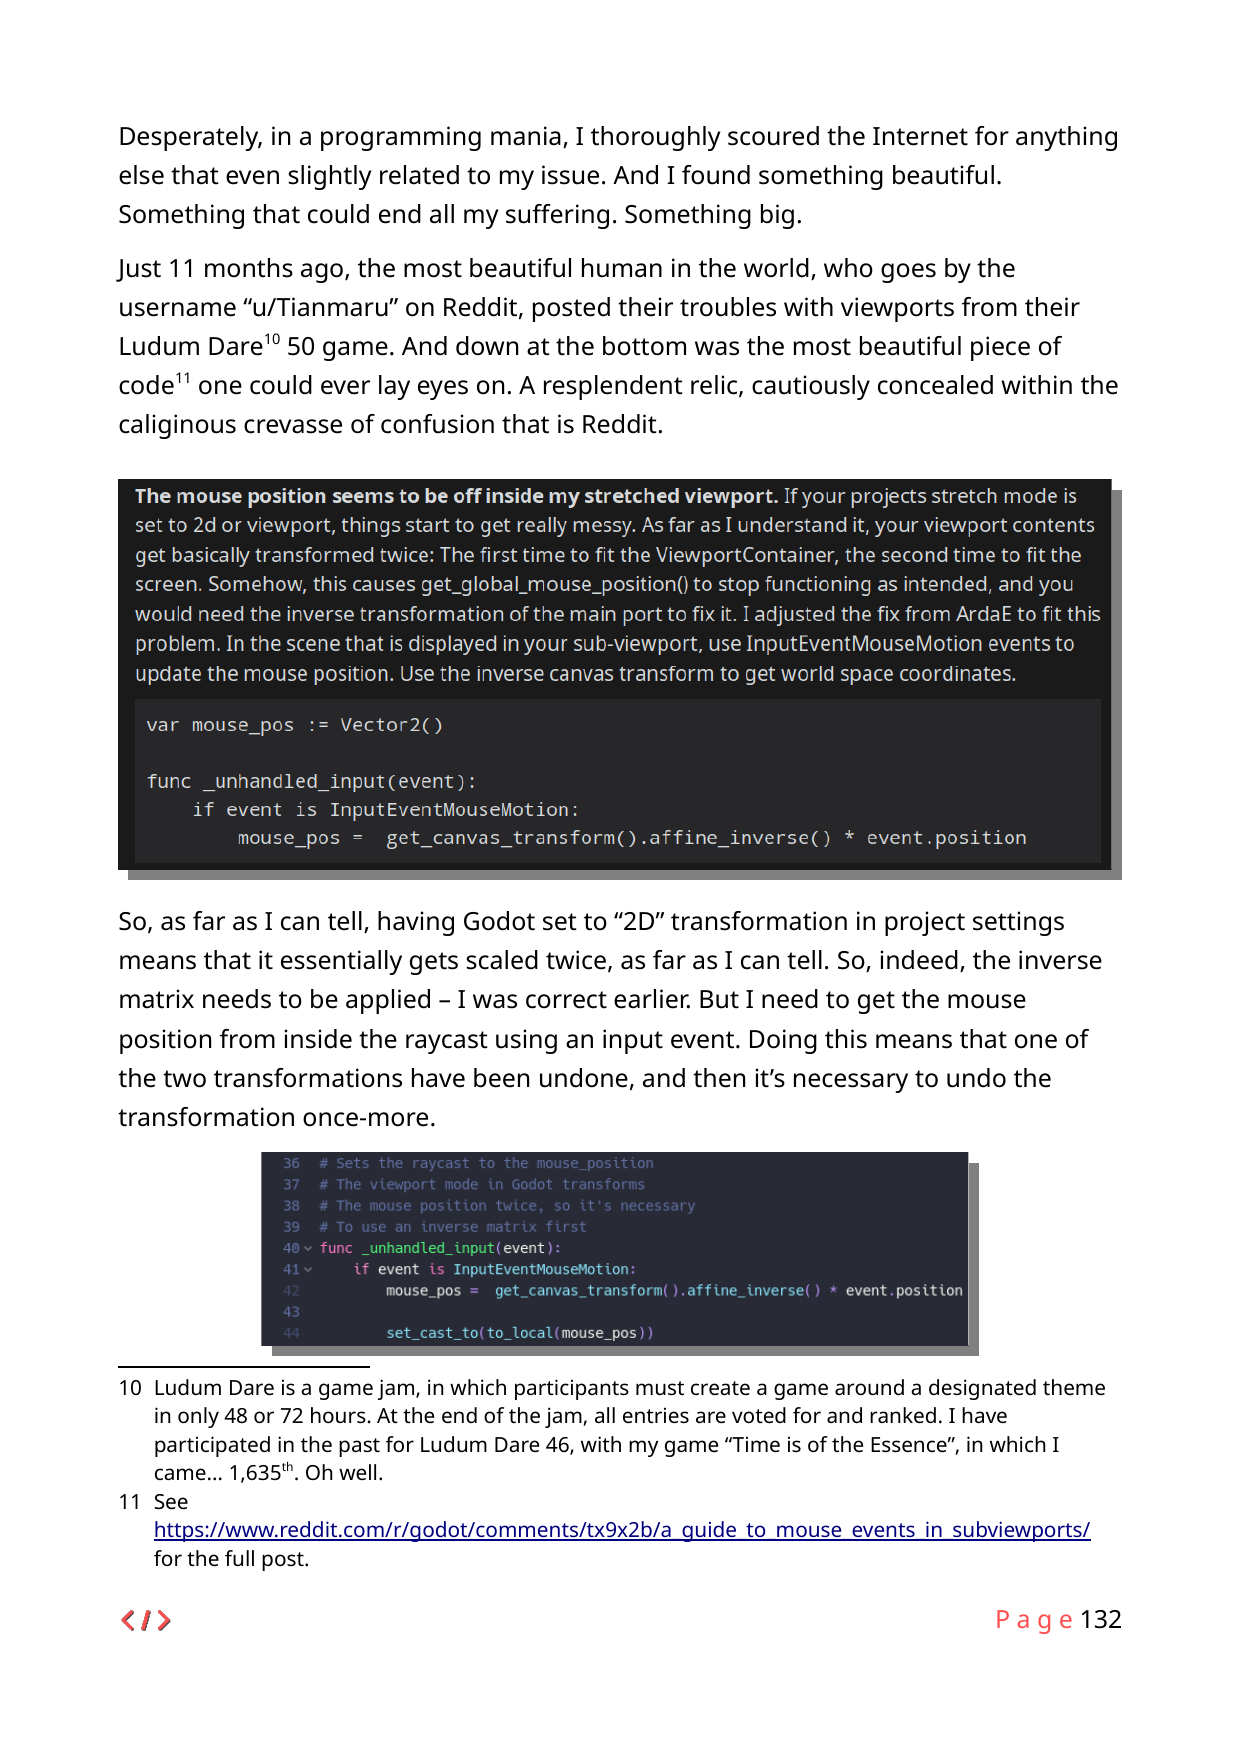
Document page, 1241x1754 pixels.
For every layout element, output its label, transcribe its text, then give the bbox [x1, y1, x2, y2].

picture [116, 1591, 175, 1649]
text See https://www.reddit.com/r/godot/comments/tx9x2b/a_guide_to_mouse_events_in_subviewports/ for the full post. [118, 1487, 1122, 1572]
text Desperately, in a programming mania, I thoroughly scoured the Internet for anything else that even slightly related to my issue. And I found something beautiful. Something that could end all my suffering. Something big. [118, 118, 1122, 231]
picture [118, 479, 1112, 870]
picture [261, 1152, 969, 1346]
text So, as far as I can tell, having Godot set to “2D” transformation in project settings means that it essentially gets scaled twice, as far as I can tell. So, indeed, the inverse matrix needs to be applied – I was correct earlier. But I need to get the mouse position from inside the raycast using an input event. Doing this means that one of the two transformations have been undone, and then it’s necessary to undo the transformation once-more. [118, 870, 1122, 1134]
text [118, 461, 1122, 490]
text Just 11 months ago, the most beautiful human in the world, who goes by the username “u/Tianmaru” on Reddit, posted their troubles with viewports from their Ludum Dare 50 game. And down at the bottom was the most beautiful piece of code one could ever lay eyes on. A resplendent relic, cautiously concealed within the caliginous crevasse of confusion that is Reddit. [118, 250, 1122, 441]
text Ludum Dare is a game jam, in which participants must create a game around a designated theme in only 48 or 72 hours. At the end of the jam, all entries are voted for and ranked. I have participated in the past for Ludum Dare 46, with my game “Time is of the Essence”, in which I came… 1,635th. Oh well. [118, 1373, 1122, 1487]
